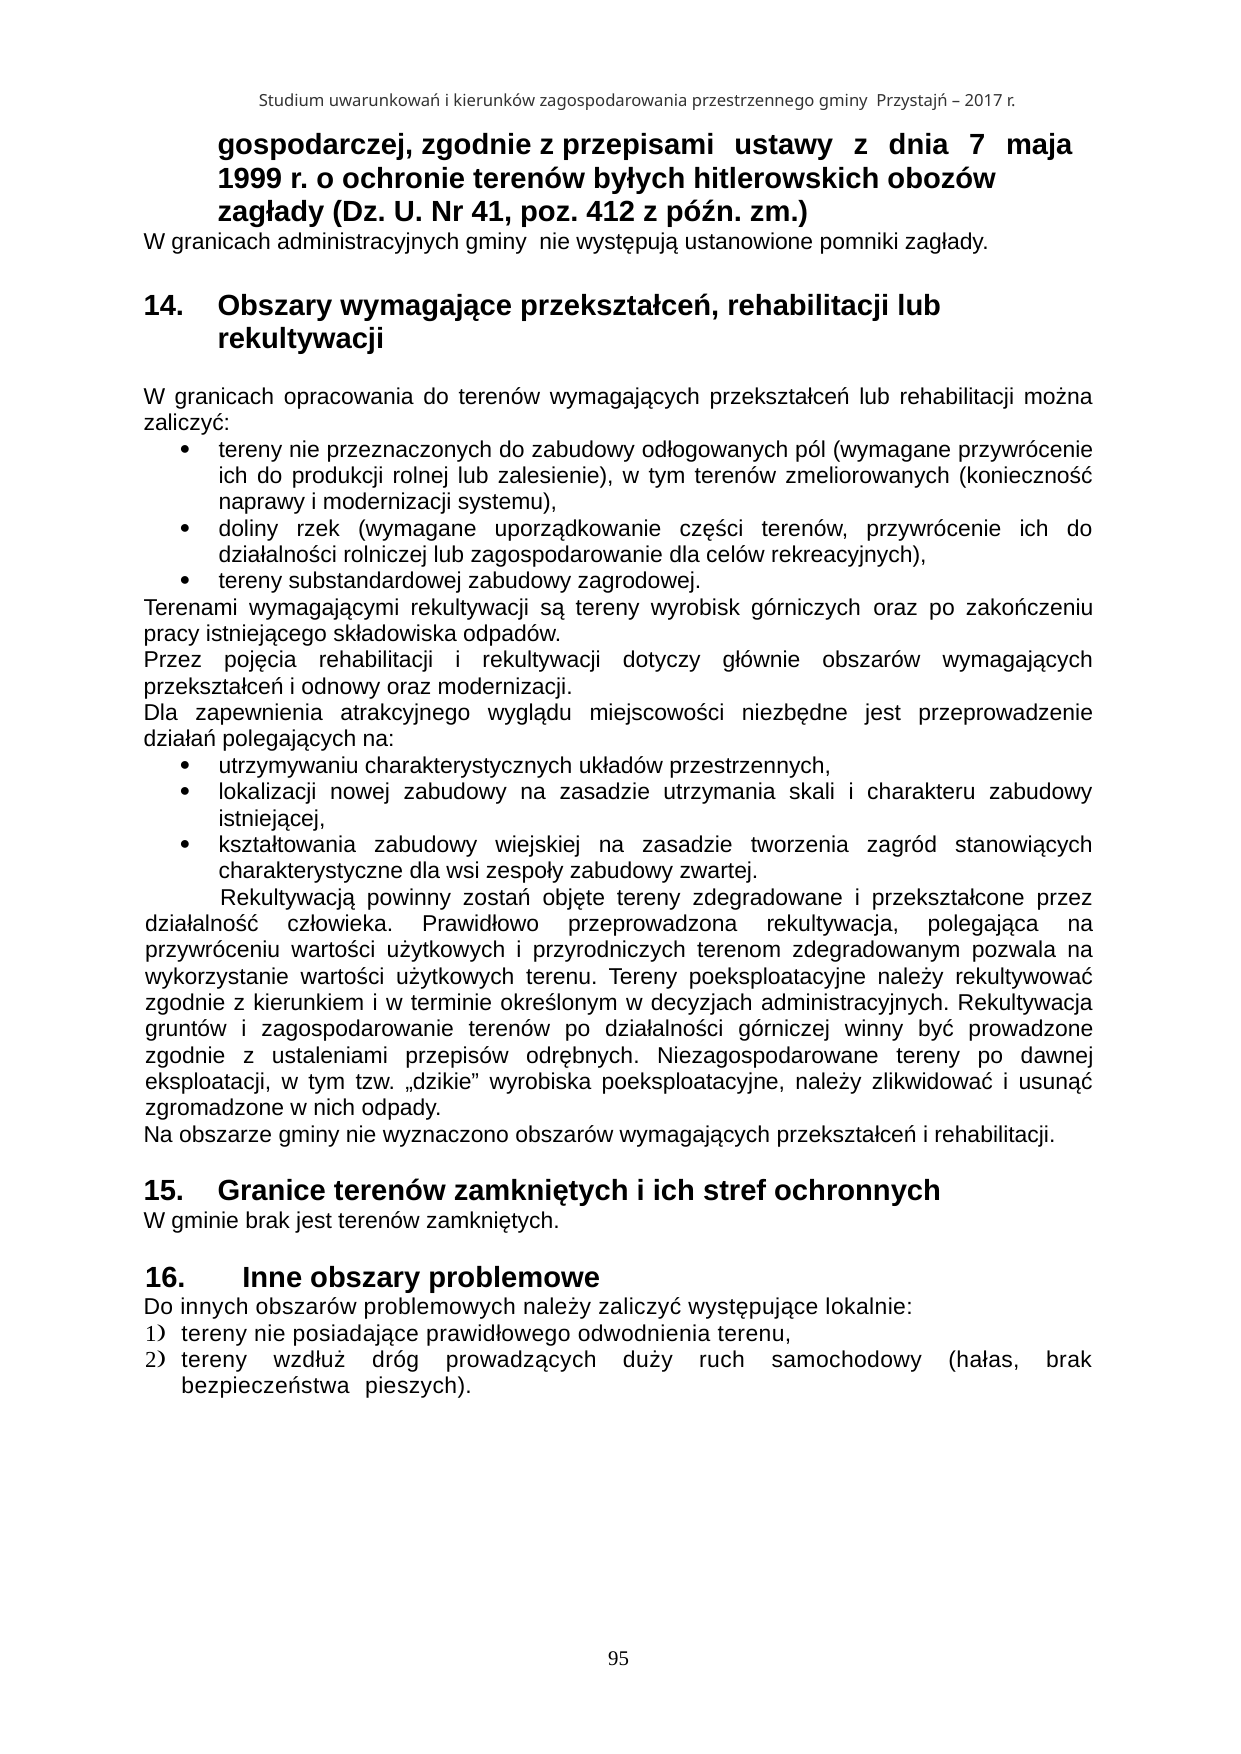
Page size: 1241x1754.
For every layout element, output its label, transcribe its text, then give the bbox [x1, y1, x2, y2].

list tereny nie przeznaczonych do zabudowy odłogowanych pól (wymagane przywrócenie ich do produkcji rolnej lub zalesienie), w tym terenów zmeliorowanych (konieczność naprawy i modernizacji systemu), [181, 436, 1093, 514]
text 16. Inne obszary problemowe [145, 1260, 1093, 1293]
text Dla zapewnienia atrakcyjnego wyglądu miejscowości niezbędne jest przeprowadzenie działań polegających na: [143, 699, 1093, 752]
list lokalizacji nowej zabudowy na zasadzie utrzymania skali i charakteru zabudowy istniejącej, [181, 778, 1093, 831]
text W gminie brak jest terenów zamkniętych. [143, 1207, 1093, 1233]
text Rekultywacją powinny zostań objęte tereny zdegradowane i przekształcone przez działalność człowieka. Prawidłowo przeprowadzona rekultywacja, polegająca na przywróceniu wartości użytkowych i przyrodniczych terenom zdegradowanym pozwala na wykorzystanie wartości użytkowych terenu. Tereny poeksploatacyjne należy rekultywować zgodnie z kierunkiem i w terminie określonym w decyzjach administracyjnych. Rekultywacja gruntów i zagospodarowanie terenów po działalności górniczej winny być prowadzone zgodnie z ustaleniami przepisów odrębnych. Niezagospodarowane tereny po dawnej eksploatacji, w tym tzw. „dzikie” wyrobiska poeksploatacyjne, należy zlikwidować i usunąć zgromadzone w nich odpady. [145, 883, 1093, 1121]
text 15. Granice terenów zamkniętych i ich stref ochronnych [143, 1173, 1093, 1207]
list tereny substandardowej zabudowy zagrodowej. [181, 567, 1093, 594]
list utrzymywaniu charakterystycznych układów przestrzennych, [181, 752, 1093, 778]
text Terenami wymagającymi rekultywacji są tereny wyrobisk górniczych oraz po zakończeniu pracy istniejącego składowiska odpadów. [143, 594, 1093, 646]
list tereny wzdłuż dróg prowadzących duży ruch samochodowy (hałas, brak bezpieczeństwa pieszych). [145, 1346, 1093, 1399]
text W granicach administracyjnych gminy nie występują ustanowione pomniki zagłady. [143, 228, 1093, 254]
list kształtowania zabudowy wiejskiej na zasadzie tworzenia zagród stanowiących charakterystyczne dla wsi zespoły zabudowy zwartej. [181, 831, 1093, 883]
text Przez pojęcia rehabilitacji i rekultywacji dotyczy głównie obszarów wymagających przekształceń i odnowy oraz modernizacji. [143, 646, 1093, 699]
list doliny rzek (wymagane uporządkowanie części terenów, przywrócenie ich do działalności rolniczej lub zagospodarowanie dla celów rekreacyjnych), [181, 514, 1093, 567]
text Na obszarze gminy nie wyznaczono obszarów wymagających przekształceń i rehabilitacji. [143, 1121, 1093, 1147]
text W granicach opracowania do terenów wymagających przekształceń lub rehabilitacji można zaliczyć: [143, 383, 1093, 436]
text Do innych obszarów problemowych należy zaliczyć występujące lokalnie: [143, 1293, 1093, 1319]
text 14. Obszary wymagające przekształceń, rehabilitacji lub rekultywacji [143, 288, 1093, 355]
list tereny nie posiadające prawidłowego odwodnienia terenu, [145, 1319, 1093, 1346]
text gospodarczej, zgodnie z przepisami ustawy z dnia 7 maja 1999 r. o ochronie terenów byłych hitlerowskich obozów zagłady (Dz. U. Nr 41, poz. 412 z późn. zm.) [143, 127, 1093, 228]
